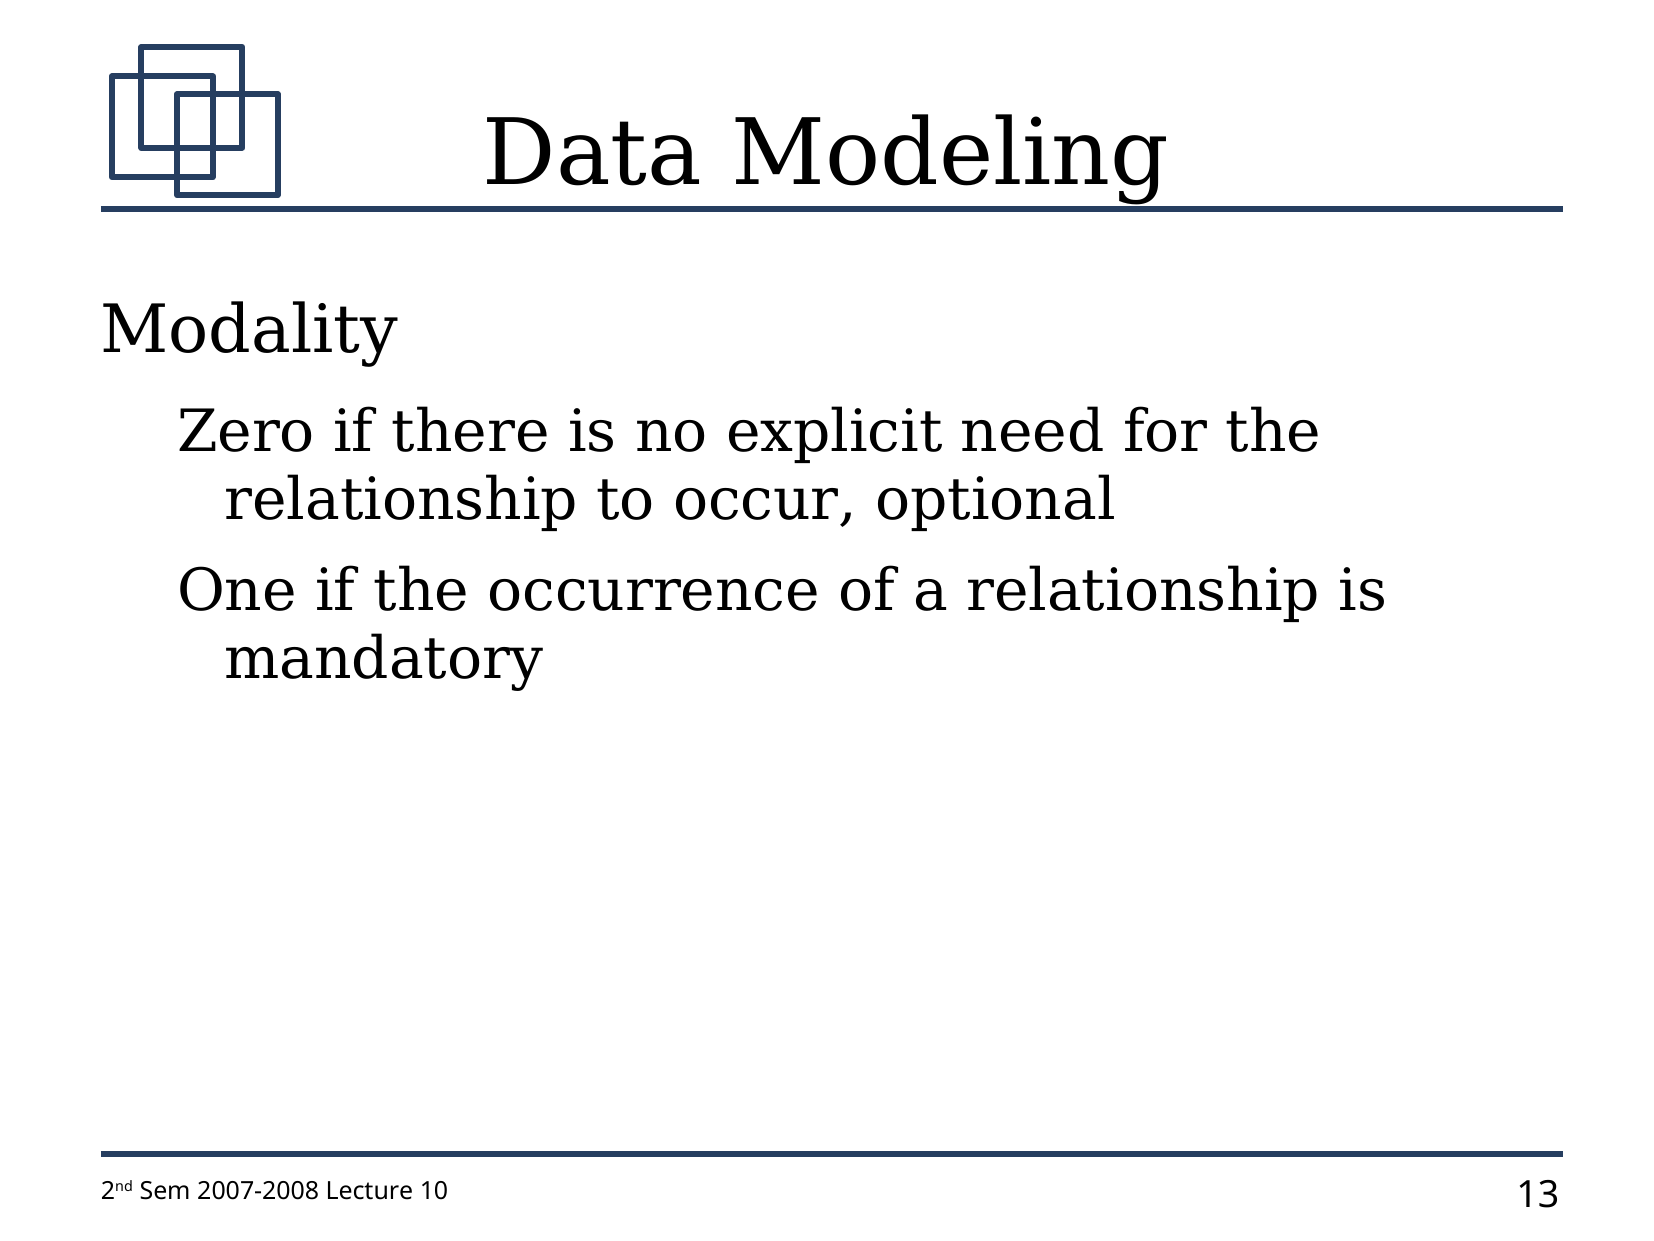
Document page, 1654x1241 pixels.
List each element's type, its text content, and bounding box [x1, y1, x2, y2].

list Modality Zero if there is no explicit need for the relationship to occur, optional One if the occurrence of a relationship is mandatory [82, 290, 1571, 1109]
title Data Modeling [82, 49, 1571, 257]
